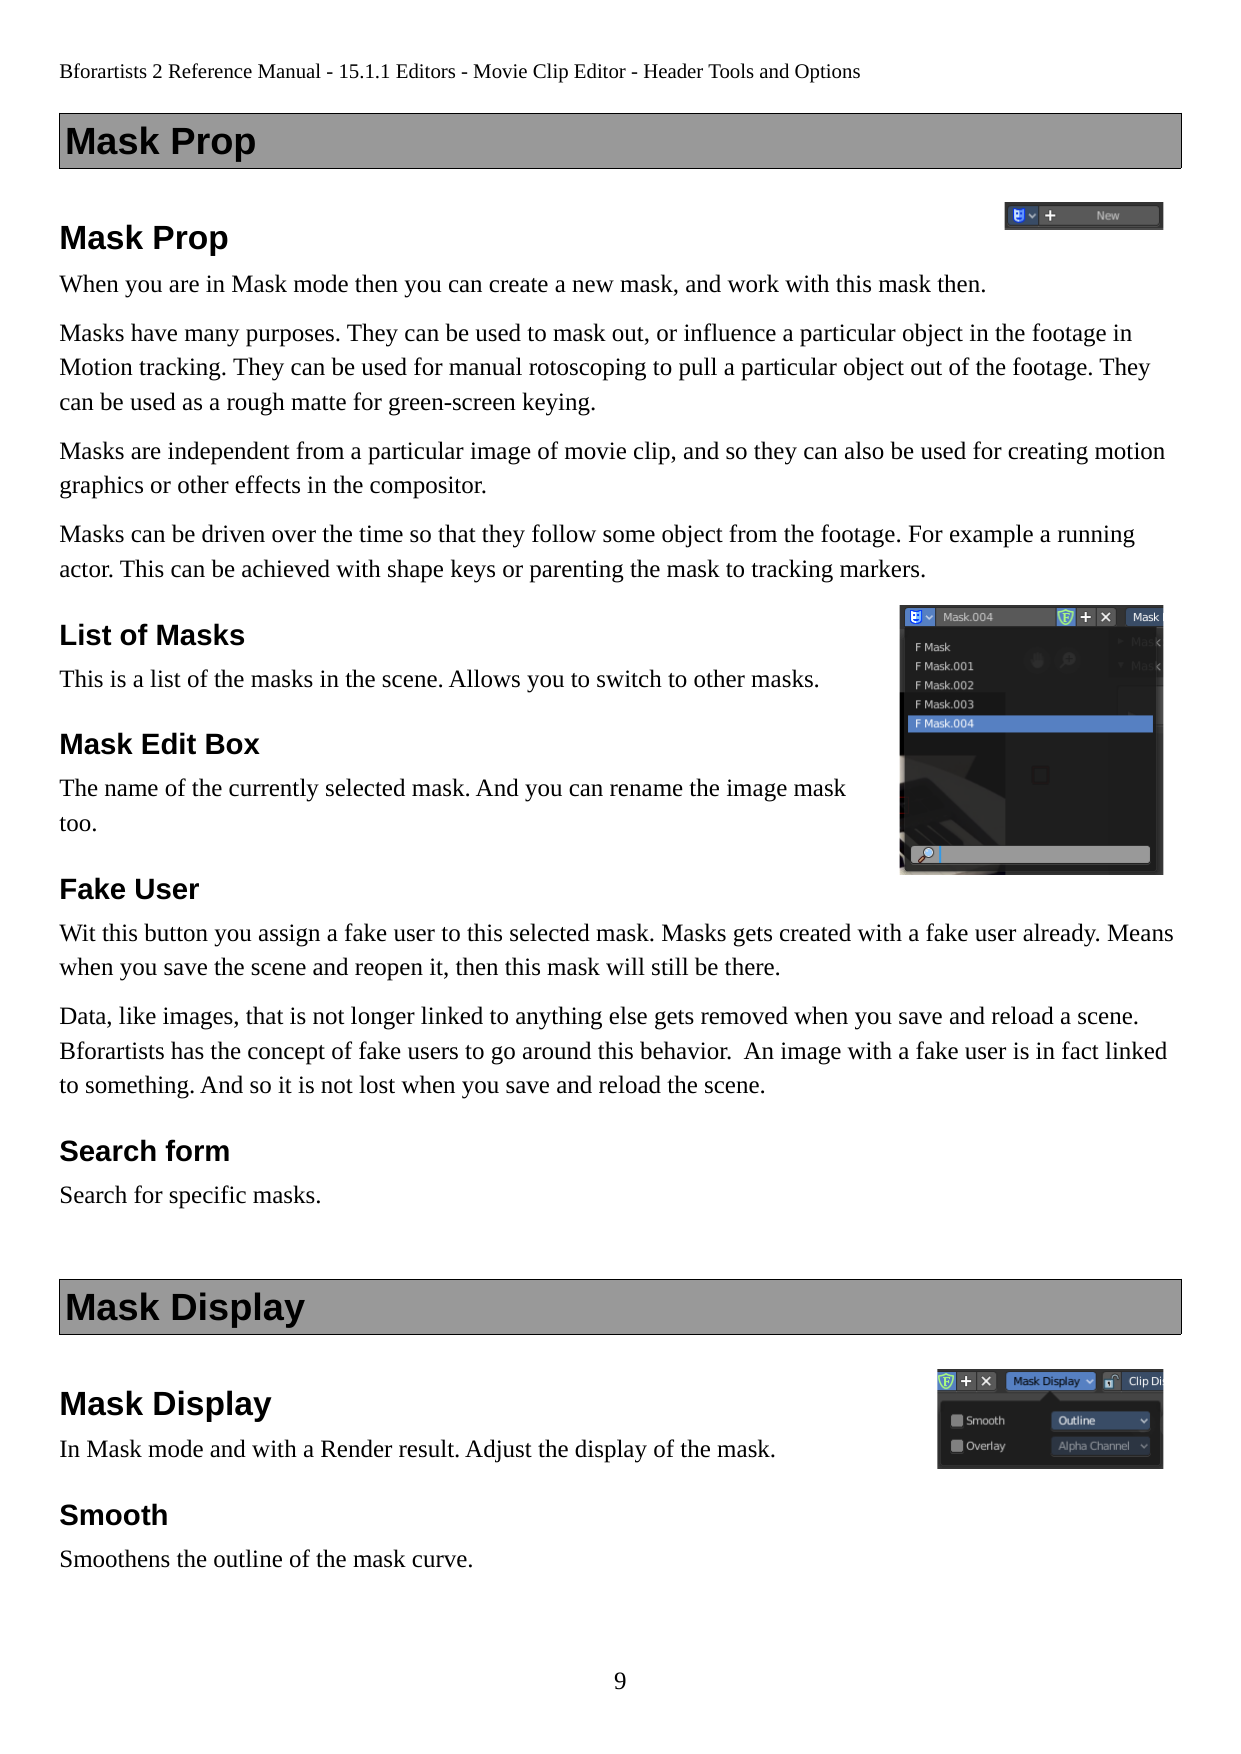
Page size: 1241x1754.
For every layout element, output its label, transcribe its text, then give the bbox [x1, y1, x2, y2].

text Smoothens the outline of the mask curve. [59, 1544, 1181, 1573]
subtitle Fake User [59, 872, 1181, 905]
picture [1004, 202, 1164, 230]
table_header Mask Prop [60, 114, 1181, 168]
subtitle Search form [59, 1134, 1181, 1168]
subtitle Mask Display [59, 1383, 937, 1422]
text In Mask mode and with a Render result. Adjust the display of the mask. [59, 1434, 937, 1463]
text This is a list of the masks in the scene. Allows you to switch to other masks. [59, 664, 899, 692]
picture [937, 1369, 1164, 1469]
text The name of the currently selected mask. And you can rename the image mask too. [59, 773, 899, 837]
text Data, like images, that is not longer linked to anything else gets removed when you save and reload a scene. Bforartists has the concept of fake users to go around this behavior. An image with a fake user is in fact linked to something. And so it is not lost when you save and reload the scene. [59, 1001, 1181, 1099]
subtitle List of Masks [59, 617, 899, 651]
subtitle [1164, 1383, 1181, 1422]
text Masks can be driven over the time so that they follow some object from the footage. For example a running actor. This can be achieved with shape keys or parenting the mask to tracking markers. [59, 519, 1181, 582]
text Wit this button you assign a fake user to this selected mask. Masks gets created with a fake user already. Means when you save the scene and reopen it, then this mask will still be there. [59, 918, 1181, 981]
text Masks have many purposes. They can be used to mask out, or influence a particular object in the footage in Motion tracking. They can be used for manual rotoscoping to pull a particular object out of the footage. They can be used as a rough matte for green-screen keying. [59, 318, 1181, 415]
picture [899, 605, 1164, 875]
text Search for specific masks. [59, 1180, 1181, 1209]
table_header Mask Display [60, 1280, 1181, 1334]
subtitle Mask Prop [59, 217, 1181, 256]
subtitle [1164, 617, 1181, 651]
text Masks are independent from a particular image of movie clip, and so they can also be used for creating motion graphics or other effects in the compositor. [59, 436, 1181, 499]
subtitle Smooth [59, 1498, 1181, 1532]
subtitle Mask Edit Box [59, 727, 899, 761]
subtitle [1164, 727, 1181, 761]
text When you are in Mask mode then you can create a new mask, and work with this mask then. [59, 269, 1181, 297]
